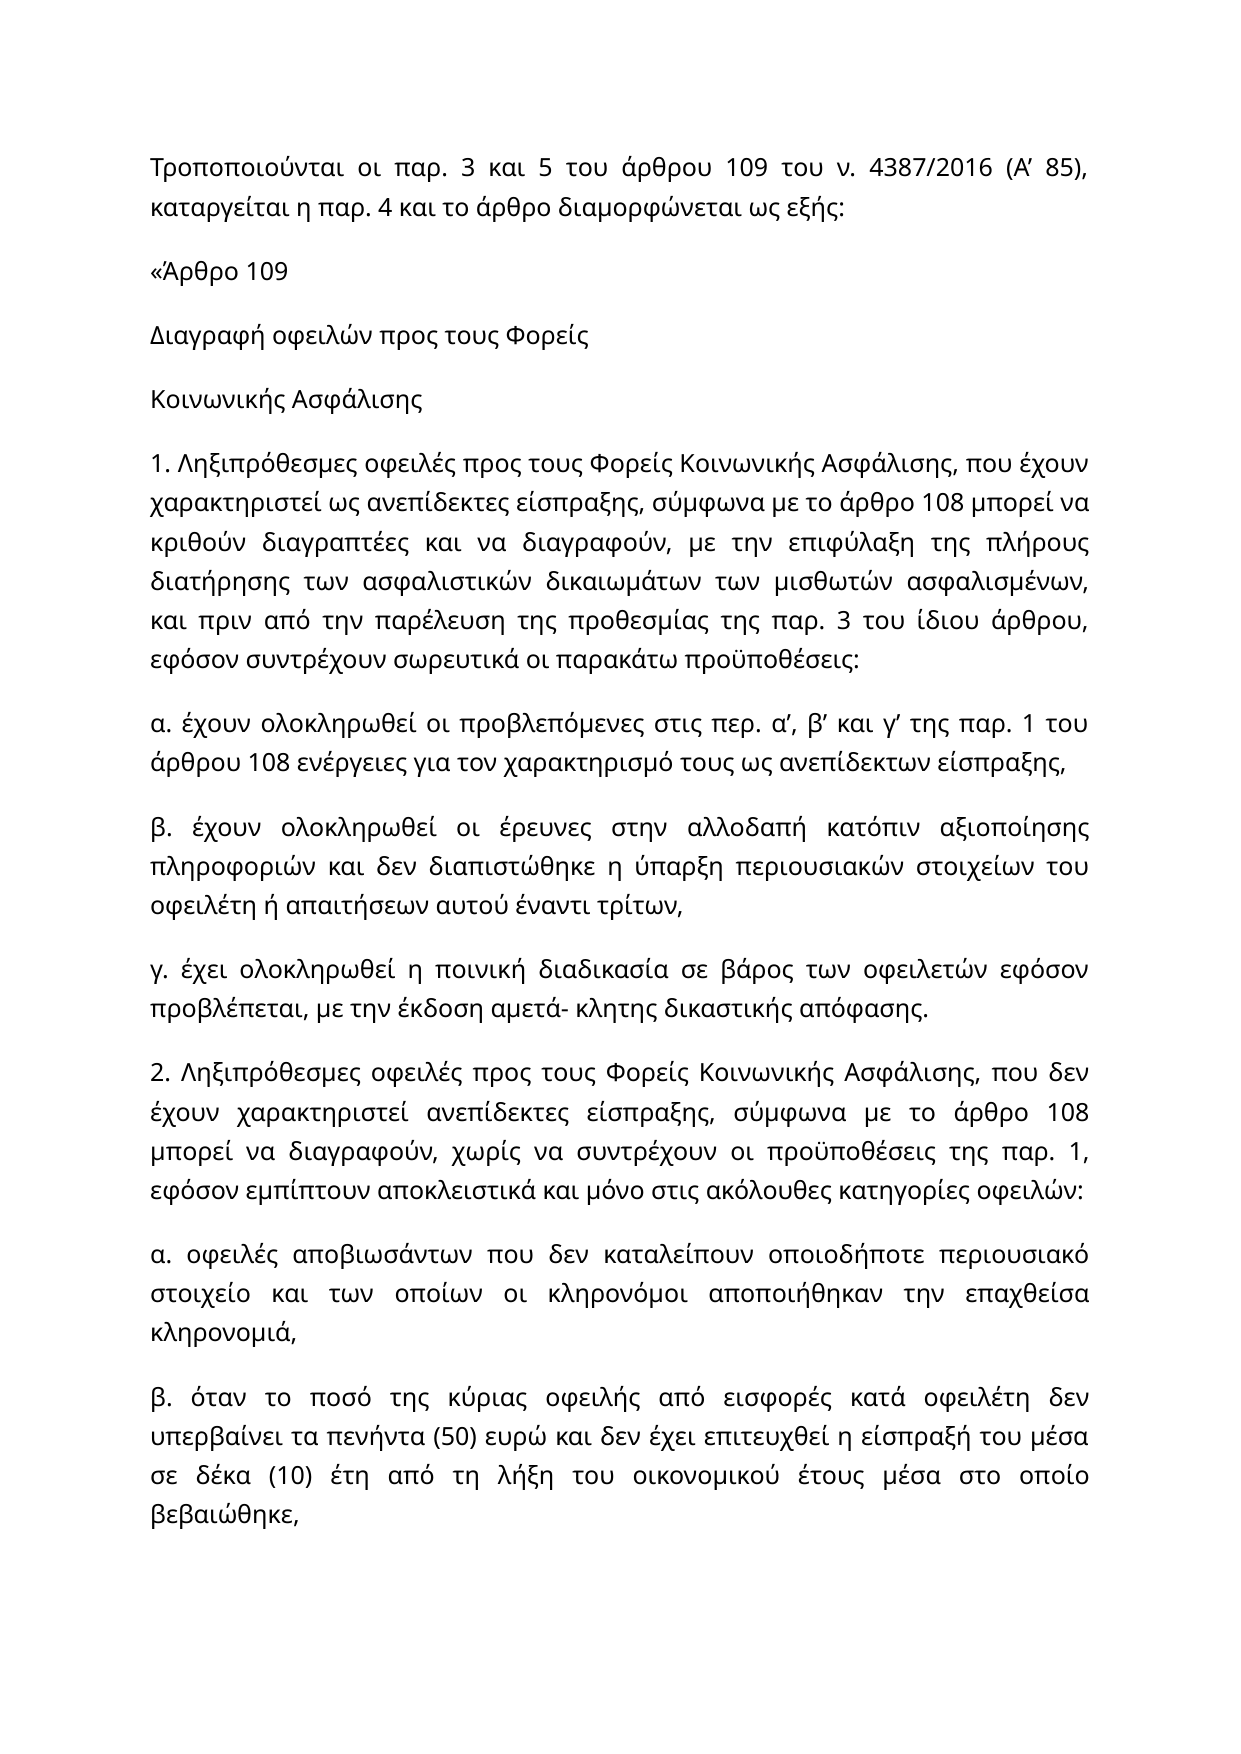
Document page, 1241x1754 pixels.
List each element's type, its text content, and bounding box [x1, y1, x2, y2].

text β. όταν το ποσό της κύριας οφειλής από εισφορές κατά οφειλέτη δεν υπερβαίνει τα πενήντα (50) ευρώ και δεν έχει επιτευχθεί η είσπραξή του μέσα σε δέκα (10) έτη από τη λήξη του οικονομικού έτους μέσα στο οποίο βεβαιώθηκε, [150, 1379, 1090, 1531]
text α. οφειλές αποβιωσάντων που δεν καταλείπουν οποιοδήποτε περιουσιακό στοιχείο και των οποίων οι κληρονόμοι αποποιήθηκαν την επαχθείσα κληρονομιά, [150, 1237, 1090, 1349]
text β. έχουν ολοκληρωθεί οι έρευνες στην αλλοδαπή κατόπιν αξιοποίησης πληροφοριών και δεν διαπιστώθηκε η ύπαρξη περιουσιακών στοιχείων του οφειλέτη ή απαιτήσεων αυτού έναντι τρίτων, [150, 809, 1090, 922]
text 2. Ληξιπρόθεσμες οφειλές προς τους Φορείς Κοινωνικής Ασφάλισης, που δεν έχουν χαρακτηριστεί ανεπίδεκτες είσπραξης, σύμφωνα με το άρθρο 108 μπορεί να διαγραφούν, χωρίς να συντρέχουν οι προϋποθέσεις της παρ. 1, εφόσον εμπίπτουν αποκλειστικά και μόνο στις ακόλουθες κατηγορίες οφειλών: [150, 1055, 1090, 1207]
text Κοινωνικής Ασφάλισης [150, 382, 1090, 416]
text γ. έχει ολοκληρωθεί η ποινική διαδικασία σε βάρος των οφειλετών εφόσον προβλέπεται, με την έκδοση αμετά- κλητης δικαστικής απόφασης. [150, 952, 1090, 1025]
text α. έχουν ολοκληρωθεί οι προβλεπόμενες στις περ. α’, β’ και γ’ της παρ. 1 του άρθρου 108 ενέργειες για τον χαρακτηρισμό τους ως ανεπίδεκτων είσπραξης, [150, 706, 1090, 779]
text 1. Ληξιπρόθεσμες οφειλές προς τους Φορείς Κοινωνικής Ασφάλισης, που έχουν χαρακτηριστεί ως ανεπίδεκτες είσπραξης, σύμφωνα με το άρθρο 108 μπορεί να κριθούν διαγραπτέες και να διαγραφούν, με την επιφύλαξη της πλήρους διατήρησης των ασφαλιστικών δικαιωμάτων των μισθωτών ασφαλισμένων, και πριν από την παρέλευση της προθεσμίας της παρ. 3 του ίδιου άρθρου, εφόσον συντρέχουν σωρευτικά οι παρακάτω προϋποθέσεις: [150, 446, 1090, 676]
text «Άρθρο 109 [150, 253, 1090, 287]
text Διαγραφή οφειλών προς τους Φορείς [150, 317, 1090, 352]
text Τροποποιούνται οι παρ. 3 και 5 του άρθρου 109 του ν. 4387/2016 (Α’ 85), καταργείται η παρ. 4 και το άρθρο διαμορφώνεται ως εξής: [150, 150, 1090, 223]
